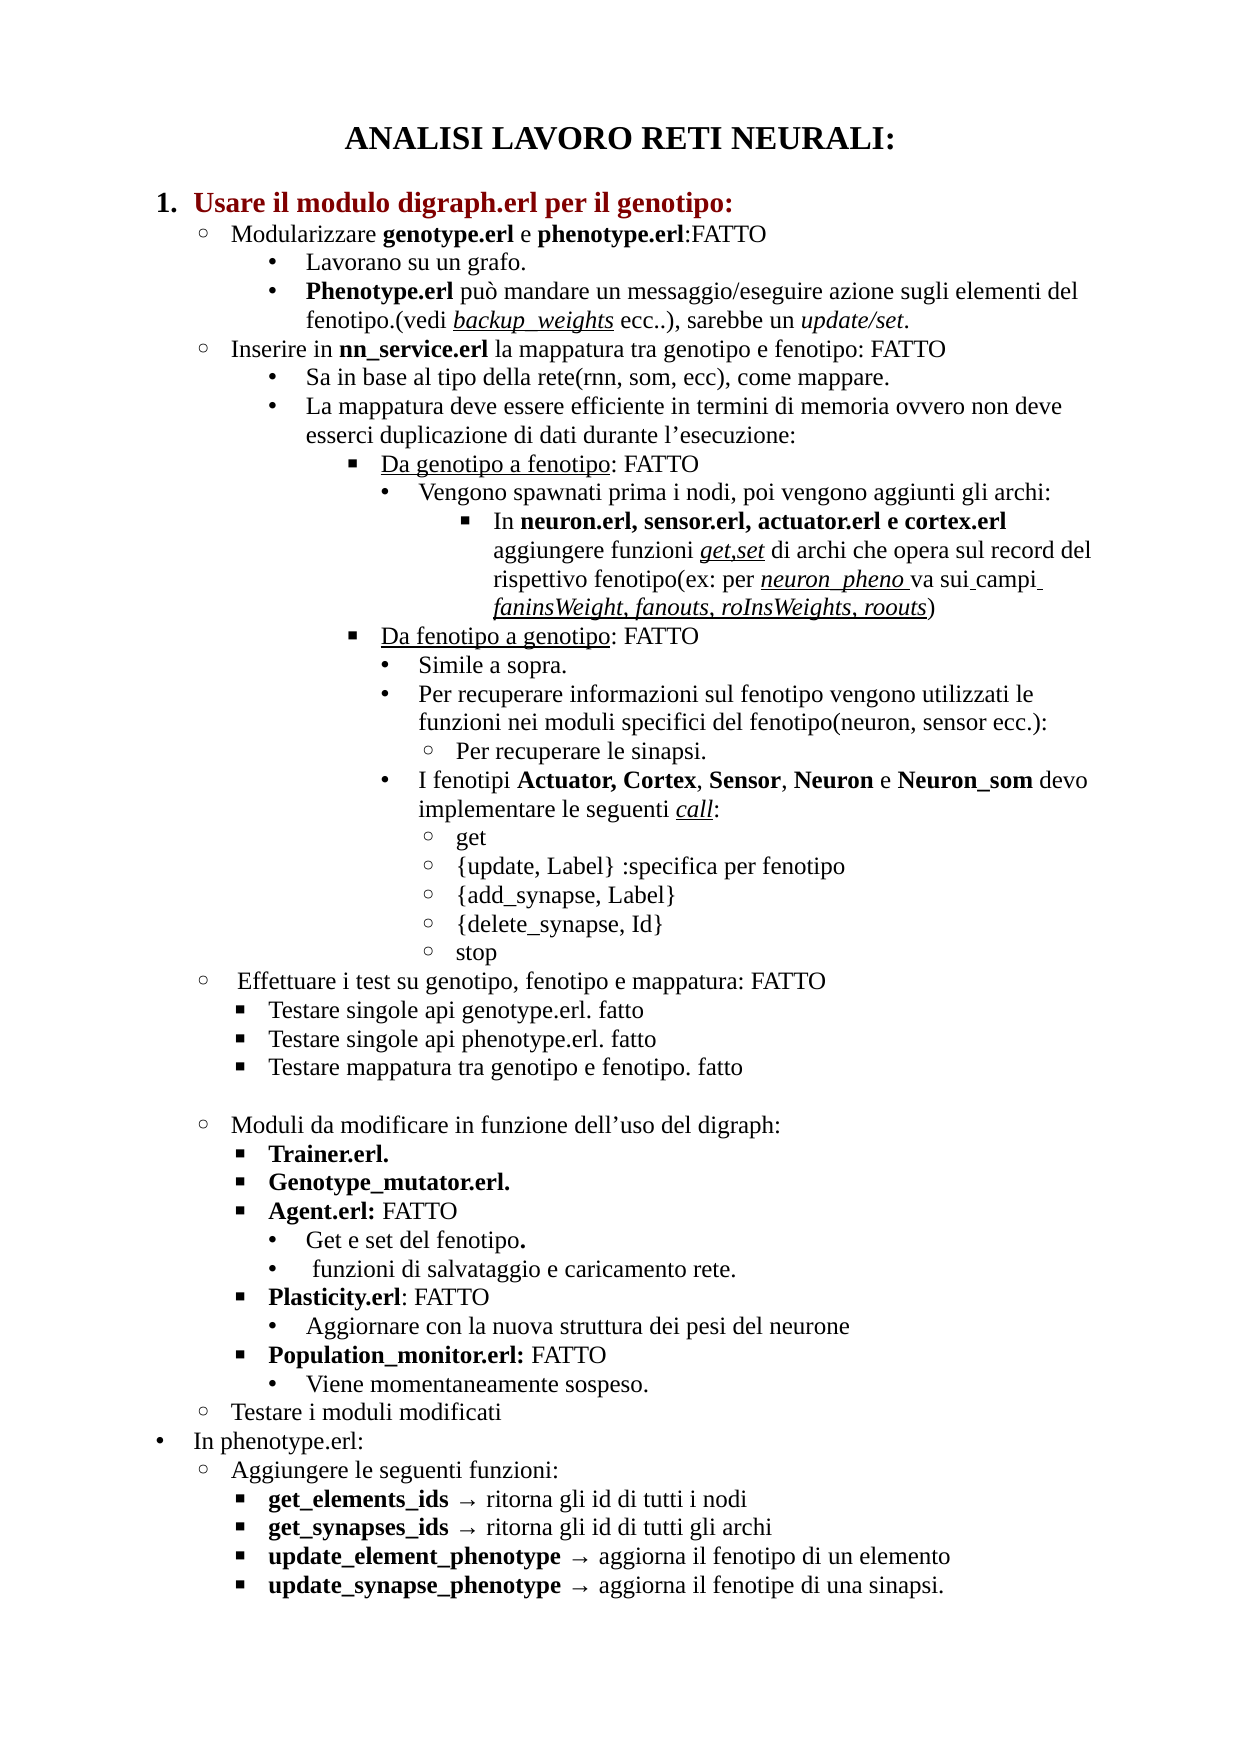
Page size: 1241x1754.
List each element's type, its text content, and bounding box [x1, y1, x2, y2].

list update_synapse_phenotype → aggiorna il fenotipe di una sinapsi. [231, 1570, 1122, 1599]
list La mappatura deve essere efficiente in termini di memoria ovvero non deve esserci duplicazione di dati durante l’esecuzione: [268, 391, 1122, 449]
list {add_synapse, Label} [418, 880, 1122, 909]
list Plasticity.erl: FATTO [231, 1282, 1122, 1311]
list {delete_synapse, Id} [418, 909, 1122, 937]
list Population_monitor.erl: FATTO [231, 1340, 1122, 1369]
list Trainer.erl. [231, 1139, 1122, 1167]
list Testare singole api genotype.erl. fatto [231, 995, 1122, 1024]
list Per recuperare le sinapsi. [418, 736, 1122, 765]
list I fenotipi Actuator, Cortex, Sensor, Neuron e Neuron_som devo implementare le seguenti call: [381, 765, 1122, 822]
list Testare i moduli modificati [193, 1397, 1122, 1426]
list Genotype_mutator.erl. [231, 1167, 1122, 1196]
list get [418, 822, 1122, 851]
text ANALISI LAVORO RETI NEURALI: [118, 118, 1122, 156]
list get_elements_ids → ritorna gli id di tutti i nodi [231, 1484, 1122, 1512]
list In neuron.erl, sensor.erl, actuator.erl e cortex.erl aggiungere funzioni get,set di archi che opera sul record del rispettivo fenotipo(ex: per neuron_pheno va sui campi faninsWeight, fanouts, roInsWeights, roouts) [456, 506, 1122, 621]
list Viene momentaneamente sospeso. [268, 1369, 1122, 1397]
list Testare singole api phenotype.erl. fatto [231, 1024, 1122, 1052]
list Da fenotipo a genotipo: FATTO [343, 621, 1122, 650]
list {update, Label} :specifica per fenotipo [418, 851, 1122, 880]
list update_element_phenotype → aggiorna il fenotipo di un elemento [231, 1541, 1122, 1570]
list Modularizzare genotype.erl e phenotype.erl:FATTO [193, 219, 1122, 247]
list Vengono spawnati prima i nodi, poi vengono aggiunti gli archi: [381, 477, 1122, 506]
list Simile a sopra. [381, 650, 1122, 679]
list Phenotype.erl può mandare un messaggio/eseguire azione sugli elementi del fenotipo.(vedi backup_weights ecc..), sarebbe un update/set. [268, 276, 1122, 334]
list Effettuare i test su genotipo, fenotipo e mappatura: FATTO [193, 966, 1122, 995]
list Aggiornare con la nuova struttura dei pesi del neurone [268, 1311, 1122, 1340]
list Da genotipo a fenotipo: FATTO [343, 449, 1122, 477]
list Sa in base al tipo della rete(rnn, som, ecc), come mappare. [268, 362, 1122, 391]
list Testare mappatura tra genotipo e fenotipo. fatto [231, 1052, 1122, 1081]
list Agent.erl: FATTO [231, 1196, 1122, 1225]
list Usare il modulo digraph.erl per il genotipo: [156, 185, 1122, 219]
list get_synapses_ids → ritorna gli id di tutti gli archi [231, 1512, 1122, 1541]
list funzioni di salvataggio e caricamento rete. [268, 1254, 1122, 1282]
list Moduli da modificare in funzione dell’uso del digraph: [193, 1110, 1122, 1139]
list Get e set del fenotipo. [268, 1225, 1122, 1254]
list stop [418, 937, 1122, 966]
list Per recuperare informazioni sul fenotipo vengono utilizzati le funzioni nei moduli specifici del fenotipo(neuron, sensor ecc.): [381, 679, 1122, 736]
list In phenotype.erl: [156, 1426, 1122, 1455]
list Inserire in nn_service.erl la mappatura tra genotipo e fenotipo: FATTO [193, 334, 1122, 362]
list Aggiungere le seguenti funzioni: [193, 1455, 1122, 1484]
list Lavorano su un grafo. [268, 247, 1122, 276]
